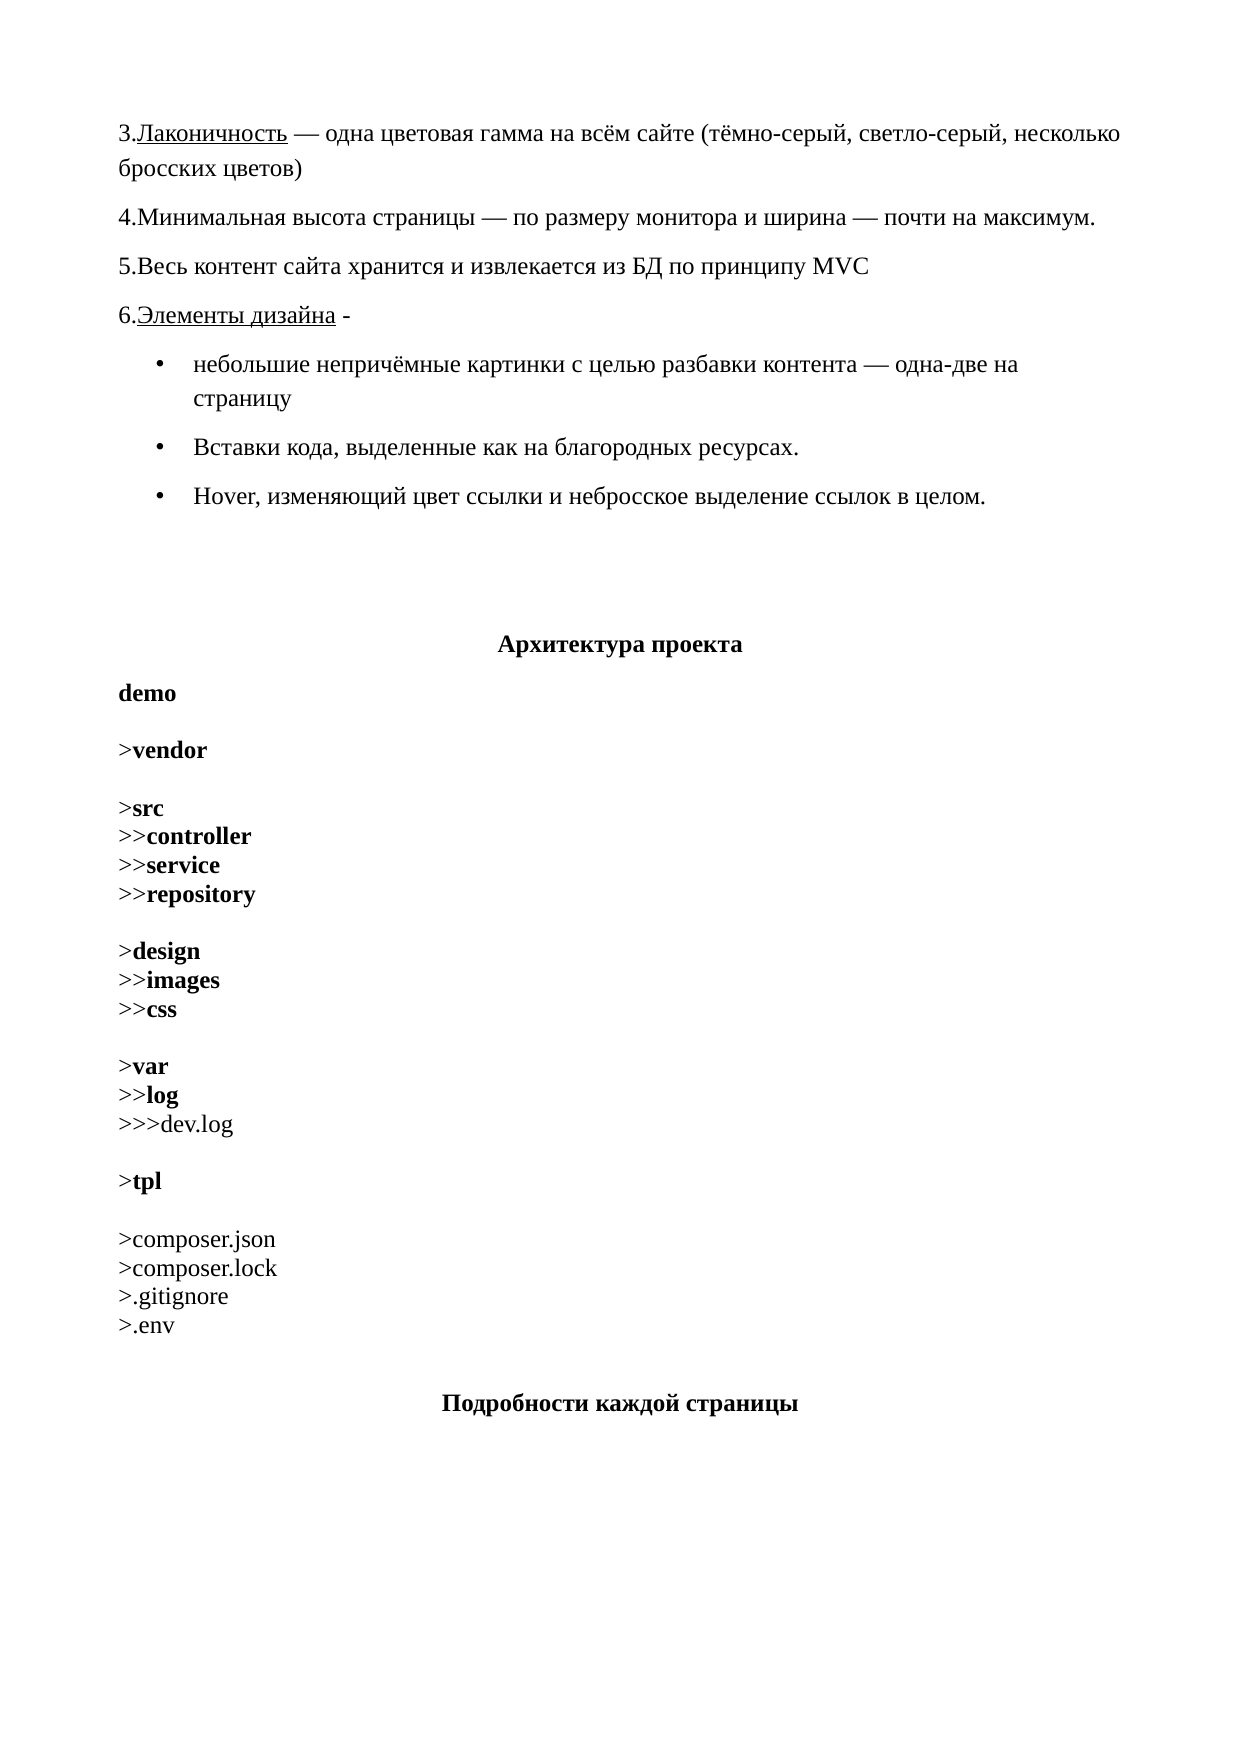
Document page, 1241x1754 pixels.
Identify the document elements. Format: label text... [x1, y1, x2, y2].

text >>service [118, 850, 1122, 879]
list Hover, изменяющий цвет ссылки и небросское выделение ссылок в целом. [156, 481, 1122, 510]
text >var [118, 1051, 1122, 1080]
text 6.Элементы дизайна - [118, 300, 1122, 328]
text Подробности каждой страницы [118, 1388, 1122, 1417]
text >src [118, 793, 1122, 821]
text 4.Минимальная высота страницы — по размеру монитора и ширина — почти на максимум. [118, 202, 1122, 230]
list небольшие непричёмные картинки с целью разбавки контента — одна-две на страницу [156, 349, 1122, 412]
text >>log [118, 1080, 1122, 1109]
text >.gitignore [118, 1281, 1122, 1310]
text >>>dev.log [118, 1109, 1122, 1138]
text >vendor [118, 735, 1122, 764]
text >.env [118, 1310, 1122, 1339]
text >>css [118, 994, 1122, 1023]
text >composer.json [118, 1224, 1122, 1253]
text >tpl [118, 1166, 1122, 1195]
text demo [118, 678, 1122, 706]
text >>repository [118, 879, 1122, 908]
text Архитектура проекта [118, 629, 1122, 657]
text >composer.lock [118, 1253, 1122, 1281]
list Вставки кода, выделенные как на благородных ресурсах. [156, 432, 1122, 461]
text >>images [118, 965, 1122, 994]
text 5.Весь контент сайта хранится и извлекается из БД по принципу MVC [118, 251, 1122, 279]
text 3.Лаконичность — одна цветовая гамма на всём сайте (тёмно-серый, светло-серый, несколько бросских цветов) [118, 118, 1122, 181]
text >>controller [118, 821, 1122, 850]
text >design [118, 936, 1122, 965]
